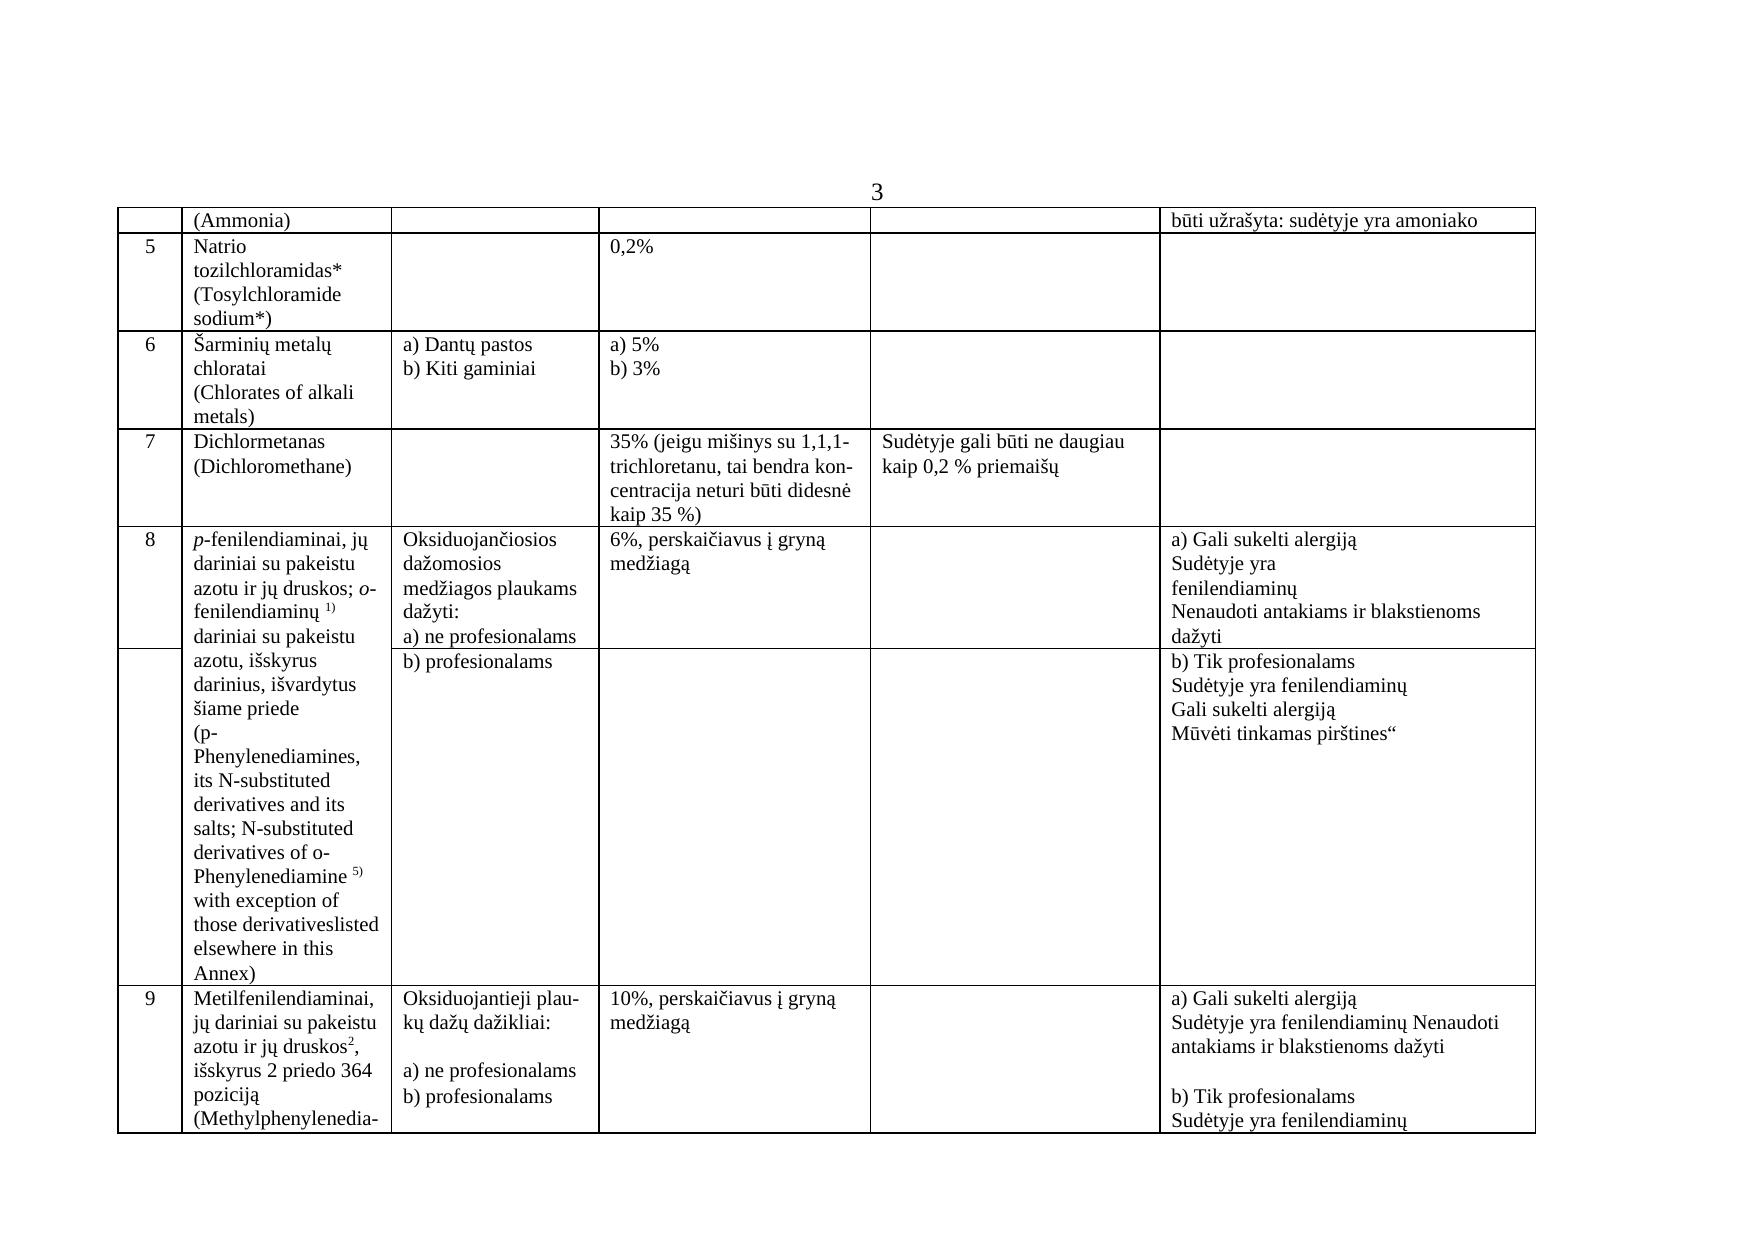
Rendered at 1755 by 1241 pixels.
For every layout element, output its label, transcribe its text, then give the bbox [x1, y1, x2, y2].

table_cell 35% (jeigu mišinys su 1,1,1-trichloretanu, tai bendra kon-centracija neturi būti didesnė kaip 35 %) [600, 430, 870, 526]
table_cell būti užrašyta: sudėtyje yra amoniako [1161, 208, 1535, 232]
table_cell [871, 1082, 1159, 1132]
table_cell 7 [119, 430, 181, 526]
table_cell Natrio tozilchloramidas* (Tosylchloramide sodium*) [183, 234, 391, 330]
table_cell b) Tik profesionalams Sudėtyje yra fenilendiaminų [1161, 1082, 1535, 1132]
table_cell [392, 208, 598, 232]
table_cell [1536, 985, 1754, 1082]
table_cell [1536, 330, 1754, 428]
table_cell [119, 649, 181, 745]
table_cell [600, 771, 870, 984]
table_cell 9 [119, 986, 181, 1132]
table_cell Metilfenilendiaminai, jų dariniai su pakeistu azotu ir jų druskos2, išskyrus 2 priedo 364 poziciją (Methylphenylenedia- [183, 986, 391, 1132]
table_cell [119, 745, 181, 771]
table_cell b) profesionalams [392, 1082, 598, 1132]
table_cell [600, 208, 870, 232]
table_cell 6%, perskaičiavus į gryną medžiagą [600, 527, 870, 648]
table_cell Dichlormetanas (Dichloromethane) [183, 430, 391, 526]
table_cell [1161, 430, 1535, 526]
table_cell [119, 208, 181, 232]
table_cell b) Tik profesionalams Sudėtyje yra fenilendiaminų Gali sukelti alergiją Mūvėti tinkamas pirštines“ [1161, 649, 1535, 745]
table_cell [871, 745, 1159, 771]
table_cell [871, 208, 1159, 232]
table_cell [119, 771, 181, 984]
table_cell [1536, 526, 1754, 648]
table_cell a) Gali sukelti alergiją Sudėtyje yra fenilendiaminų Nenaudoti antakiams ir blakstienoms dažyti [1161, 527, 1535, 648]
table_cell [1536, 207, 1754, 232]
table_cell a) 5% b) 3% [600, 332, 870, 428]
table_cell Oksiduojančiosios dažomosios medžiagos plaukams dažyti: a) ne profesionalams [392, 527, 598, 648]
table_cell 0,2% [600, 234, 870, 330]
table_cell [1536, 648, 1754, 745]
table_cell [392, 234, 598, 330]
table_cell [1536, 745, 1754, 771]
table_cell 10%, perskaičiavus į gryną medžiagą [600, 986, 870, 1082]
table_cell [392, 430, 598, 526]
table_cell Sudėtyje gali būti ne daugiau kaip 0,2 % priemaišų [871, 430, 1159, 526]
table_cell 8 [119, 527, 181, 648]
table_cell 6 [119, 332, 181, 428]
table_cell Oksiduojantieji plau-kų dažų dažikliai: a) ne profesionalams [392, 986, 598, 1082]
table_cell [1536, 771, 1754, 984]
table_cell 5 [119, 234, 181, 330]
table_cell [1161, 234, 1535, 330]
table_cell [871, 234, 1159, 330]
table_cell [871, 332, 1159, 428]
table_cell [600, 1082, 870, 1132]
table_cell p-fenilendiaminai, jų dariniai su pakeistu azotu ir jų druskos; o-fenilendiaminų 1) dariniai su pakeistu azotu, išskyrus darinius, išvardytus šiame priede (p-Phenylenediamines, its N-substituted derivatives and its salts; N-substituted derivatives of o-Phenylenediamine 5) with exception of those derivativeslisted elsewhere in this Annex) [183, 527, 391, 984]
table_cell [600, 649, 870, 745]
table_cell Šarminių metalų chloratai (Chlorates of alkali metals) [183, 332, 391, 428]
table_cell [392, 771, 598, 984]
table_cell [1161, 745, 1535, 771]
table_cell [600, 745, 870, 771]
table_cell [1161, 771, 1535, 984]
table_cell a) Dantų pastos b) Kiti gaminiai [392, 332, 598, 428]
table_cell [1161, 332, 1535, 428]
table_cell [1536, 232, 1754, 330]
table_cell (Ammonia) [183, 208, 391, 232]
table_cell [871, 986, 1159, 1082]
table_cell [871, 649, 1159, 745]
table_cell b) profesionalams [392, 649, 598, 745]
table_cell [1536, 428, 1754, 526]
table_cell a) Gali sukelti alergiją Sudėtyje yra fenilendiaminų Nenaudoti antakiams ir blakstienoms dažyti [1161, 986, 1535, 1082]
table_cell [1536, 1082, 1754, 1132]
table_cell [871, 527, 1159, 648]
table_cell [871, 771, 1159, 984]
table_cell [392, 745, 598, 771]
